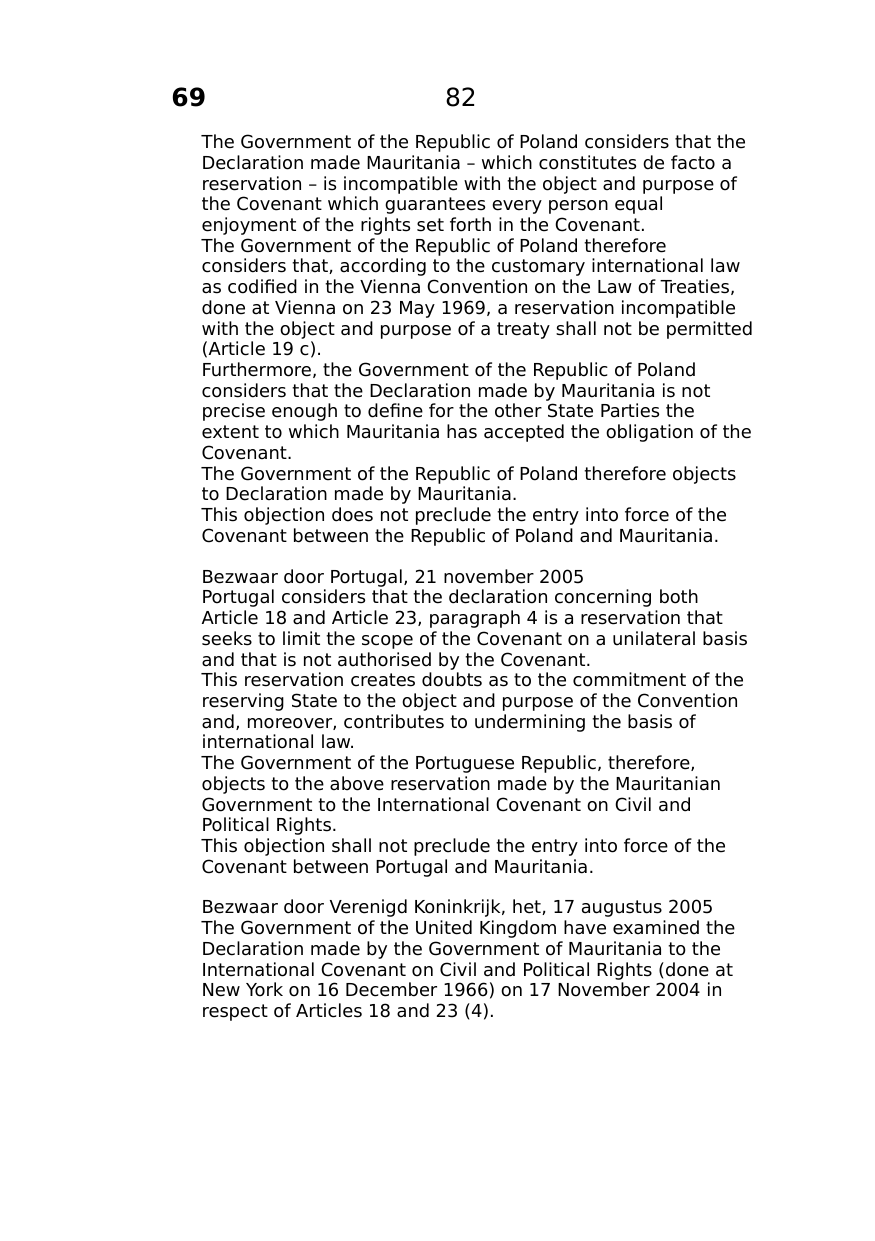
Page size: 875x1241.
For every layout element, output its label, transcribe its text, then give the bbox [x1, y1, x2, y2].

text The Government of the Republic of Poland considers that the Declaration made Mauritania – which constitutes de facto a reservation – is incompatible with the object and purpose of the Covenant which guarantees every person equal enjoyment of the rights set forth in the Covenant. [201, 132, 756, 236]
text This objection does not preclude the entry into force of the Covenant between the Republic of Poland and Mauritania. [201, 505, 756, 546]
text This reservation creates doubts as to the commitment of the reserving State to the object and purpose of the Convention and, moreover, contributes to undermining the basis of international law. [201, 670, 756, 753]
text The Government of the Republic of Poland therefore considers that, according to the customary international law as codified in the Vienna Convention on the Law of Treaties, done at Vienna on 23 May 1969, a reservation incompatible with the object and purpose of a treaty shall not be permitted (Article 19 c). [201, 236, 756, 360]
text The Government of the Portuguese Republic, therefore, objects to the above reservation made by the Mauritanian Government to the International Covenant on Civil and Political Rights. [201, 753, 756, 836]
text This objection shall not preclude the entry into force of the Covenant between Portugal and Mauritania. [201, 836, 756, 877]
text The Government of the United Kingdom have examined the Declaration made by the Government of Mauritania to the International Covenant on Civil and Political Rights (done at New York on 16 December 1966) on 17 November 2004 in respect of Articles 18 and 23 (4). [201, 918, 756, 1022]
text Bezwaar door Verenigd Koninkrijk, het, 17 augustus 2005 [201, 897, 756, 918]
text The Government of the Republic of Poland therefore objects to Declaration made by Mauritania. [201, 463, 756, 505]
text Furthermore, the Government of the Republic of Poland considers that the Declaration made by Mauritania is not precise enough to define for the other State Parties the extent to which Mauritania has accepted the obligation of the Covenant. [201, 360, 756, 463]
text Portugal considers that the declaration concerning both Article 18 and Article 23, paragraph 4 is a reservation that seeks to limit the scope of the Covenant on a unilateral basis and that is not authorised by the Covenant. [201, 587, 756, 670]
text Bezwaar door Portugal, 21 november 2005 [201, 566, 756, 587]
